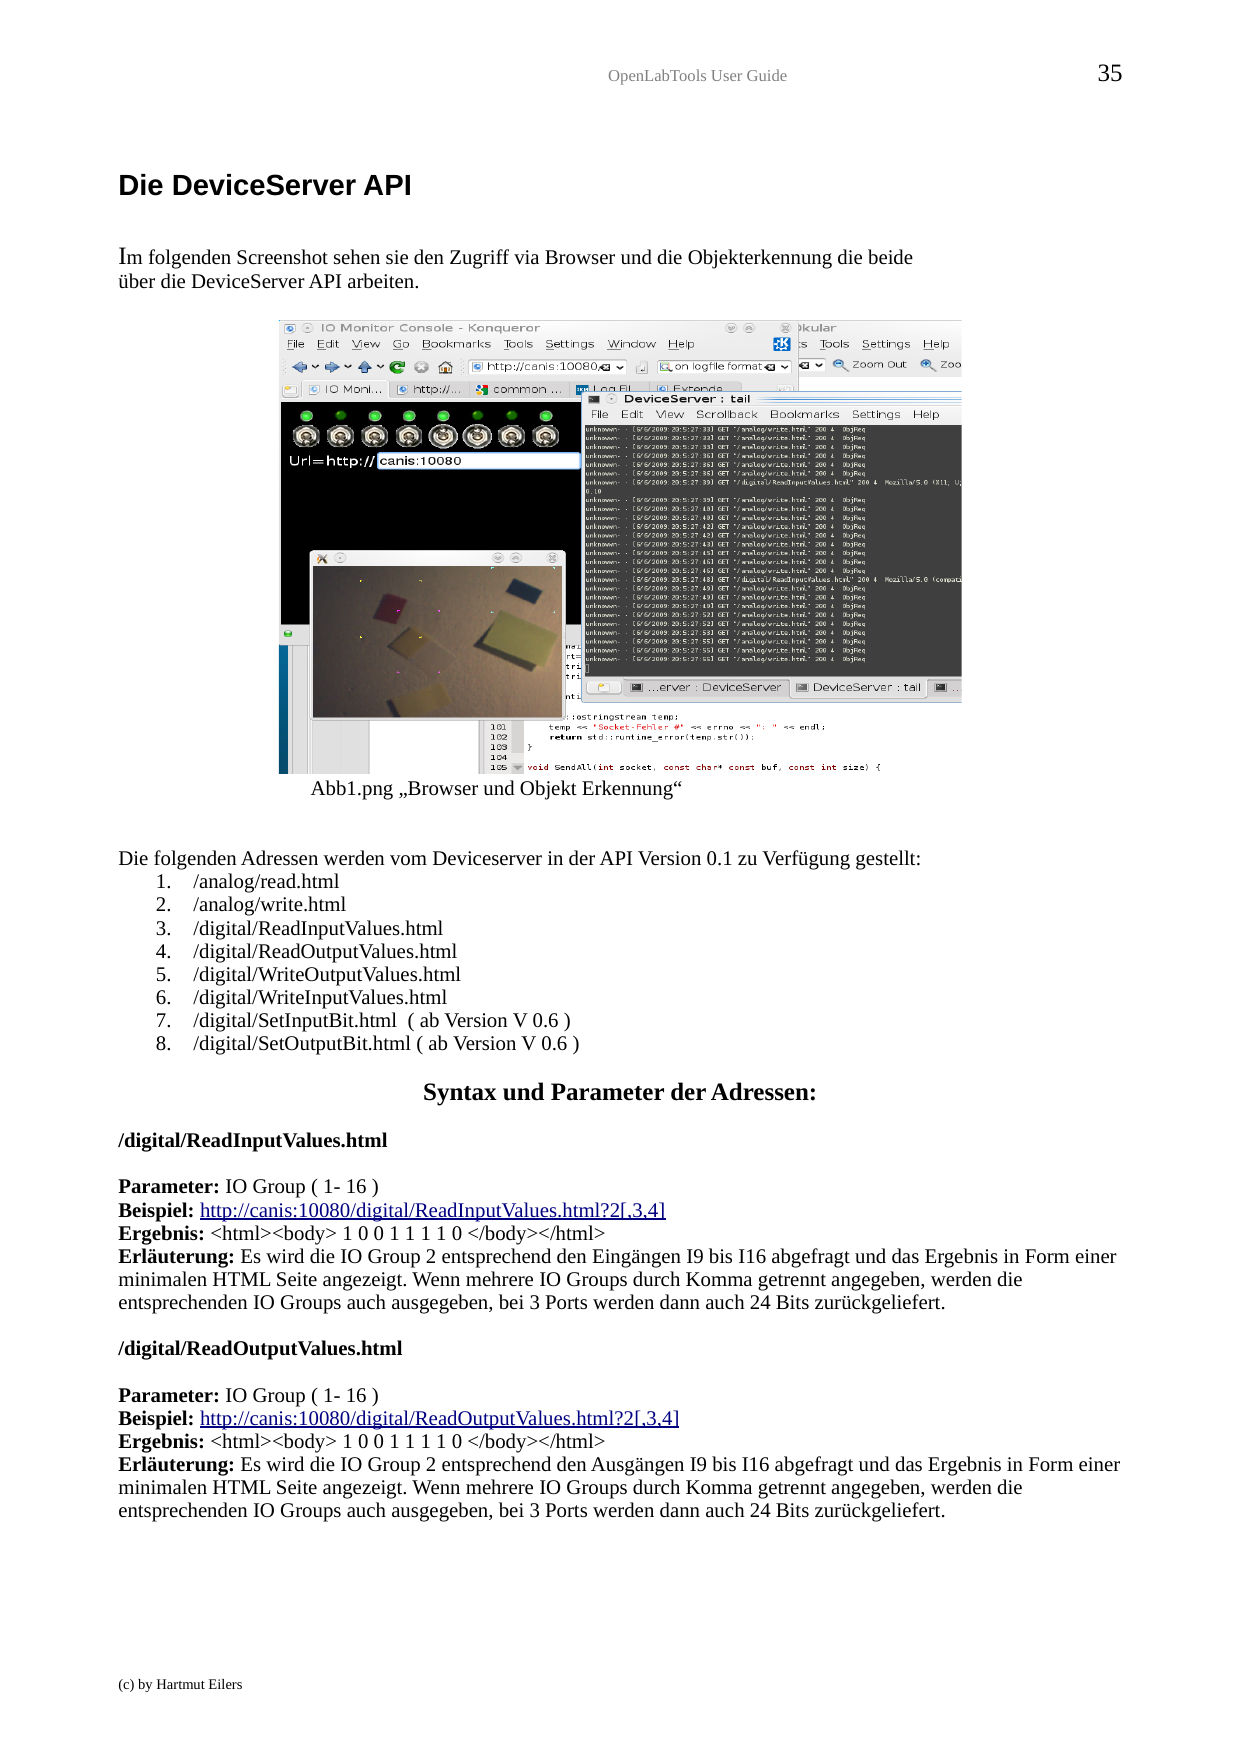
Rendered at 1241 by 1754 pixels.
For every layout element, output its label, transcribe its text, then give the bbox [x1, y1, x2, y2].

text Erläuterung: Es wird die IO Group 2 entsprechend den Eingängen I9 bis I16 abgefragt und das Ergebnis in Form einer minimalen HTML Seite angezeigt. Wenn mehrere IO Groups durch Komma getrennt angegeben, werden die entsprechenden IO Groups auch ausgegeben, bei 3 Ports werden dann auch 24 Bits zurückgeliefert. [118, 1245, 1122, 1314]
list /analog/read.html [156, 870, 1122, 893]
text Ergebnis: <html><body> 1 0 0 1 1 1 1 0 </body></html> [118, 1430, 1122, 1453]
text Abb1.png „Browser und Objekt Erkennung“ [118, 736, 1122, 801]
list /digital/SetInputBit.html ( ab Version V 0.6 ) [156, 1009, 1122, 1032]
list /analog/write.html [156, 893, 1122, 916]
text Parameter: IO Group ( 1- 16 ) [118, 1175, 1122, 1198]
text Ergebnis: <html><body> 1 0 0 1 1 1 1 0 </body></html> [118, 1222, 1122, 1245]
text Die folgenden Adressen werden vom Deviceserver in der API Version 0.1 zu Verfügung gestellt: [118, 847, 1122, 870]
text /digital/ReadOutputValues.html [118, 1337, 1122, 1360]
list /digital/ReadInputValues.html [156, 916, 1122, 939]
text /digital/ReadInputValues.html [118, 1129, 1122, 1152]
text Beispiel: http://canis:10080/digital/ReadOutputValues.html?2[,3,4] [118, 1407, 1122, 1430]
list /digital/WriteOutputValues.html [156, 963, 1122, 986]
text über die DeviceServer API arbeiten. [118, 269, 1122, 293]
text Beispiel: http://canis:10080/digital/ReadInputValues.html?2[,3,4] [118, 1198, 1122, 1222]
list /digital/WriteInputValues.html [156, 986, 1122, 1009]
text Im folgenden Screenshot sehen sie den Zugriff via Browser und die Objekterkennung die beide [118, 242, 1122, 269]
text Erläuterung: Es wird die IO Group 2 entsprechend den Ausgängen I9 bis I16 abgefragt und das Ergebnis in Form einer minimalen HTML Seite angezeigt. Wenn mehrere IO Groups durch Komma getrennt angegeben, werden die entsprechenden IO Groups auch ausgegeben, bei 3 Ports werden dann auch 24 Bits zurückgeliefert. [118, 1453, 1122, 1522]
text Parameter: IO Group ( 1- 16 ) [118, 1383, 1122, 1407]
picture [278, 320, 962, 774]
list /digital/SetOutputBit.html ( ab Version V 0.6 ) [156, 1032, 1122, 1055]
subtitle Die DeviceServer API [118, 169, 1122, 202]
list /digital/ReadOutputValues.html [156, 939, 1122, 963]
text Syntax und Parameter der Adressen: [118, 1078, 1122, 1106]
